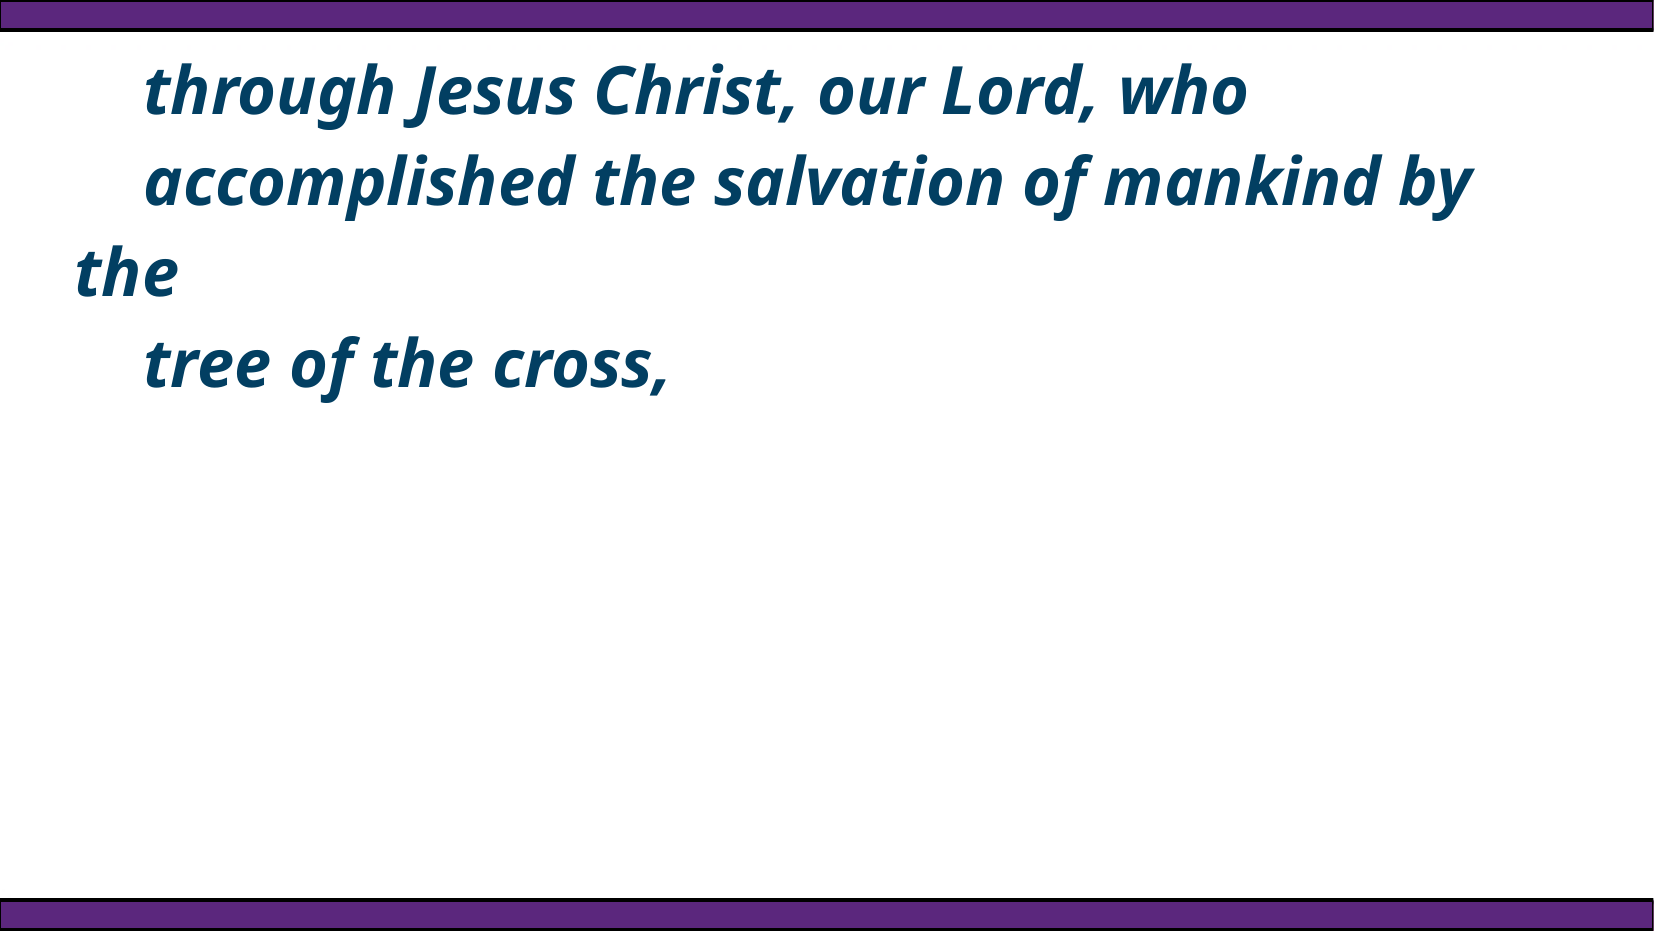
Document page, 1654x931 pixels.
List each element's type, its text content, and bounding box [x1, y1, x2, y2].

picture [0, 31, 1654, 900]
text_box through Jesus Christ, our Lord, who accomplished the salvation of mankind by the tree of the cross, [60, 36, 1591, 318]
text_box [0, 900, 1654, 931]
text_box [0, 0, 1654, 31]
